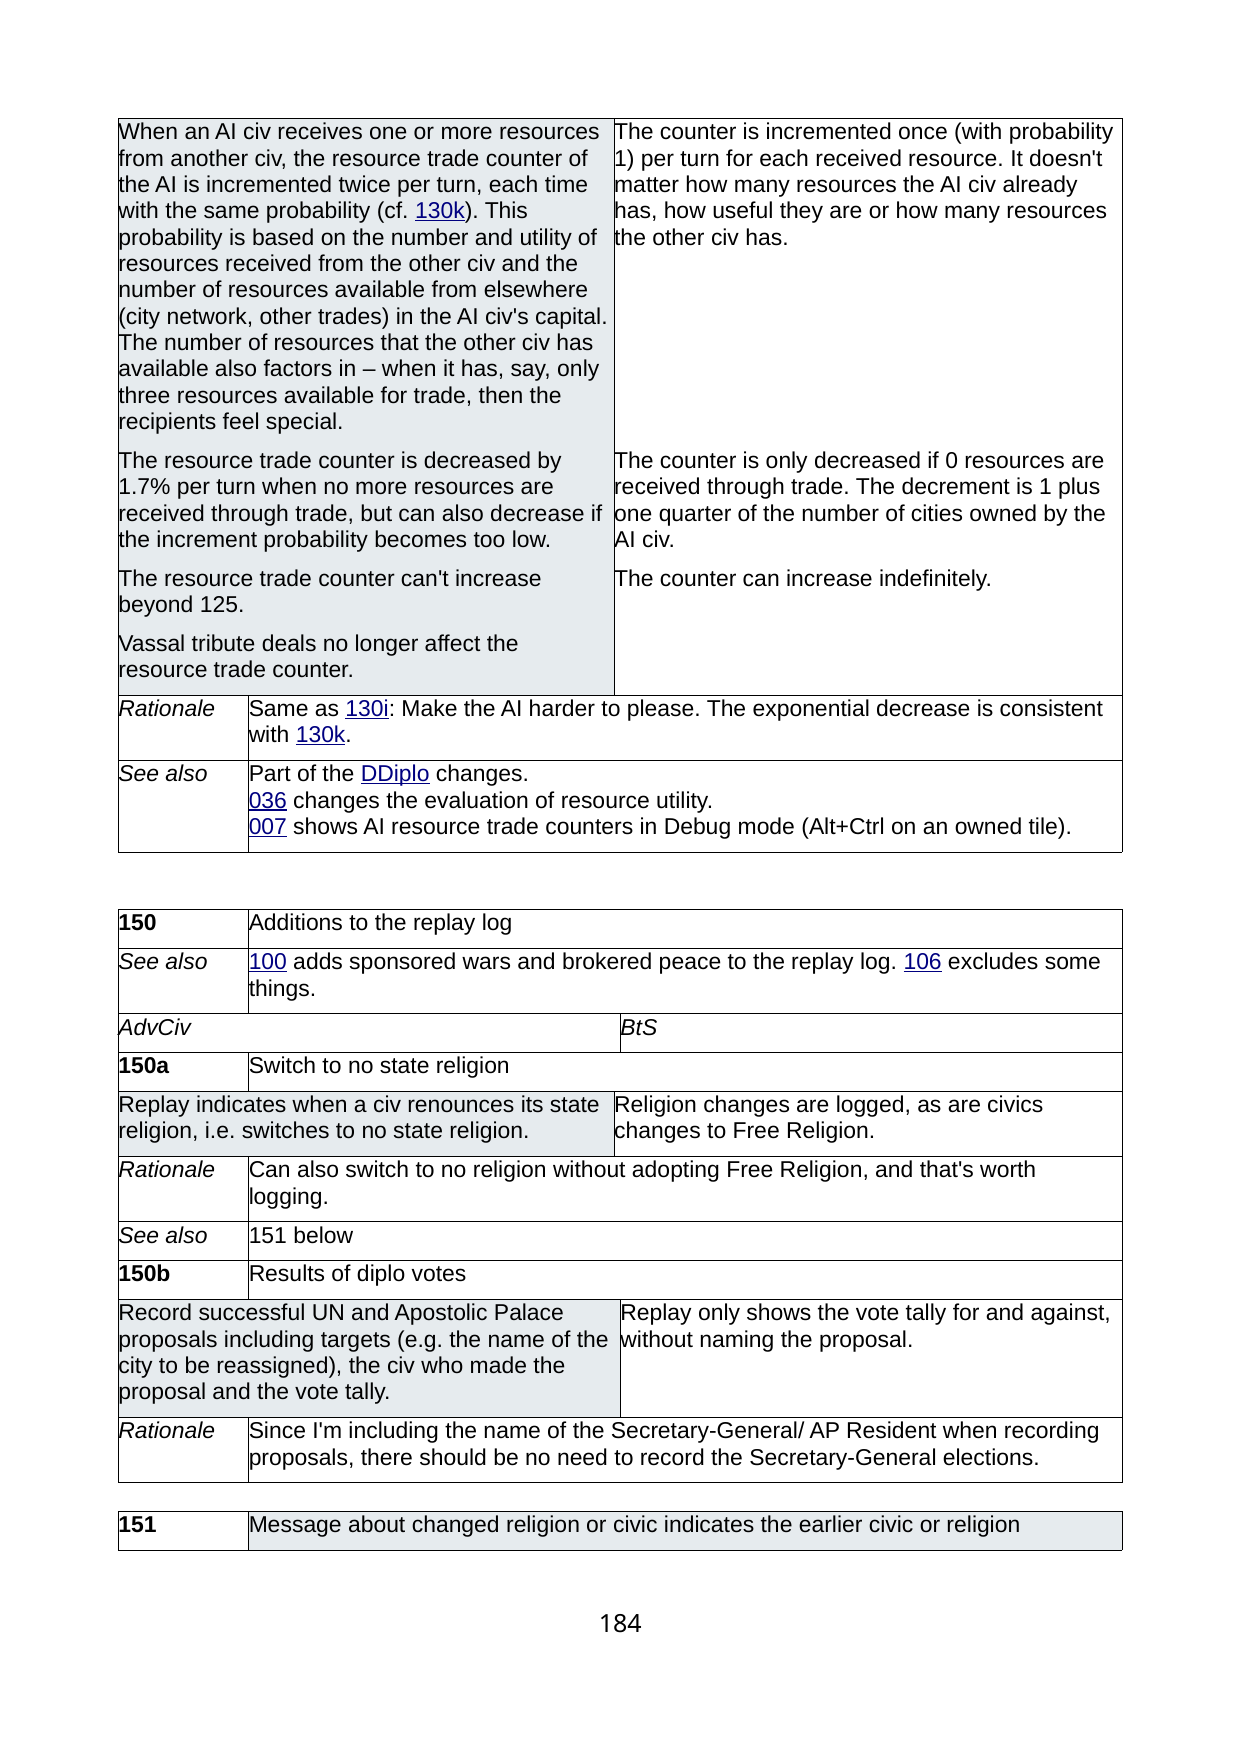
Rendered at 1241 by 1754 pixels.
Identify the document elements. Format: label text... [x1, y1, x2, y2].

table_cell Since I'm including the name of the Secretary-General/ AP Resident when recording proposals, there should be no need to record the Secretary-General elections. [249, 1418, 1122, 1482]
table_cell 150b [119, 1261, 248, 1299]
table_cell BtS [621, 1014, 1122, 1052]
table_header 151 [119, 1512, 248, 1550]
table_cell Rationale [119, 696, 248, 760]
table_cell 150a [119, 1053, 248, 1091]
table_header Additions to the replay log [249, 910, 1122, 948]
table_cell Can also switch to no religion without adopting Free Religion, and that's worth logging. [249, 1157, 1122, 1221]
table_cell Same as 130i: Make the AI harder to please. The exponential decrease is consistent with 130k. [249, 696, 1122, 760]
table_cell Religion changes are logged, as are civics changes to Free Religion. [615, 1092, 1122, 1156]
table_cell AdvCiv [119, 1014, 620, 1052]
table_cell Switch to no state religion [249, 1053, 1122, 1091]
table_cell Results of diplo votes [249, 1261, 1122, 1299]
table_cell The counter is incremented once (with probability 1) per turn for each received resource. It doesn't matter how many resources the AI civ already has, how useful they are or how many resources the other civ has. The counter is only decreased if 0 resources are received through trade. The decrement is 1 plus one quarter of the number of cities owned by the AI civ. The counter can increase indefinitely. [615, 119, 1122, 695]
table_cell Part of the DDiplo changes. 036 changes the evaluation of resource utility. 007 shows AI resource trade counters in Debug mode (Alt+Ctrl on an owned tile). [249, 761, 1122, 852]
table_cell Replay only shows the vote tally for and against, without naming the proposal. [621, 1300, 1122, 1417]
table_cell Rationale [119, 1157, 248, 1221]
table_cell See also [119, 1222, 248, 1260]
table_cell 151 below [249, 1222, 1122, 1260]
table_cell When an AI civ receives one or more resources from another civ, the resource trade counter of the AI is incremented twice per turn, each time with the same probability (cf. 130k). This probability is based on the number and utility of resources received from the other civ and the number of resources available from elsewhere (city network, other trades) in the AI civ's capital. The number of resources that the other civ has available also factors in – when it has, say, only three resources available for trade, then the recipients feel special. The resource trade counter is decreased by 1.7% per turn when no more resources are received through trade, but can also decrease if the increment probability becomes too low. The resource trade counter can't increase beyond 125. Vassal tribute deals no longer affect the resource trade counter. [119, 119, 614, 695]
table_cell 100 adds sponsored wars and brokered peace to the replay log. 106 excludes some things. [249, 949, 1122, 1013]
table_cell Record successful UN and Apostolic Palace proposals including targets (e.g. the name of the city to be reassigned), the civ who made the proposal and the vote tally. [119, 1300, 620, 1417]
table_cell See also [119, 761, 248, 852]
table_header Message about changed religion or civic indicates the earlier civic or religion [249, 1512, 1122, 1550]
table_cell See also [119, 949, 248, 1013]
table_cell Replay indicates when a civ renounces its state religion, i.e. switches to no state religion. [119, 1092, 614, 1156]
table_cell Rationale [119, 1418, 248, 1482]
table_header 150 [119, 910, 248, 948]
